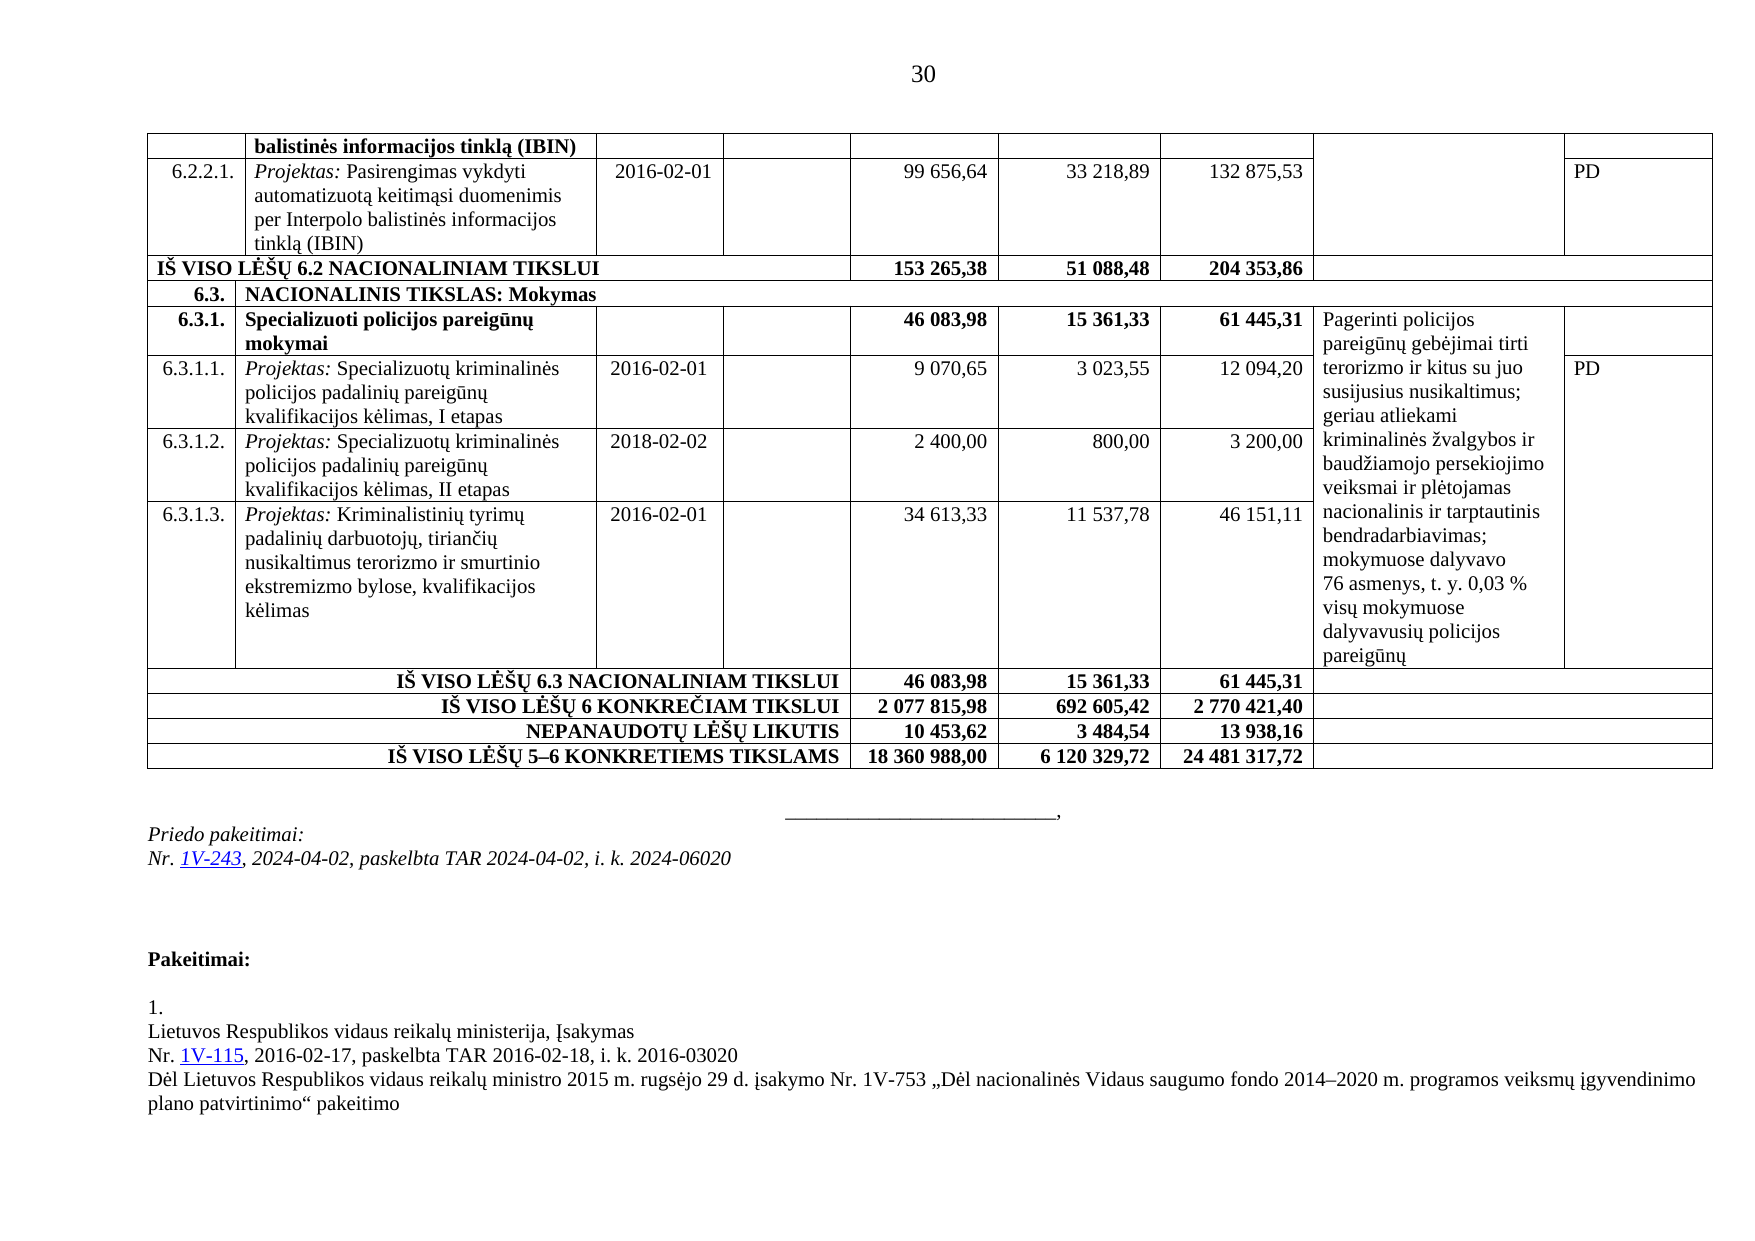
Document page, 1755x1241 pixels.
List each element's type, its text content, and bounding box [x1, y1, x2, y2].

table_cell 6.3. [148, 281, 235, 306]
table_cell Specializuoti policijos pareigūnų mokymai [236, 307, 596, 355]
table_cell 61 445,31 [1161, 669, 1313, 693]
table_cell 6.2.2.1. [148, 159, 245, 255]
table_cell [999, 134, 1160, 158]
table_cell [597, 134, 723, 158]
table_cell [724, 356, 850, 428]
table_cell Projektas: Specializuotų kriminalinės policijos padalinių pareigūnų kvalifikacijos kėlimas, I etapas [236, 356, 596, 428]
table_cell 11 537,78 [999, 502, 1160, 667]
table_cell [1161, 134, 1313, 158]
table_cell 15 361,33 [999, 307, 1160, 355]
text Pakeitimai: [148, 947, 1699, 971]
table_cell 3 484,54 [999, 719, 1160, 743]
table_cell 15 361,33 [999, 669, 1160, 693]
table_cell 6 120 329,72 [999, 744, 1160, 768]
table_cell 132 875,53 [1161, 159, 1313, 255]
table_cell IŠ VISO LĖŠŲ 6 KONKREČIAM TIKSLUI [148, 694, 850, 718]
table_cell Projektas: Specializuotų kriminalinės policijos padalinių pareigūnų kvalifikacijos kėlimas, II etapas [236, 429, 596, 501]
text Priedo pakeitimai: [148, 822, 1699, 846]
table_cell 800,00 [999, 429, 1160, 501]
table_cell 3 023,55 [999, 356, 1160, 428]
table_cell [724, 159, 850, 255]
table_cell [724, 429, 850, 501]
table_cell 692 605,42 [999, 694, 1160, 718]
table_cell 61 445,31 [1161, 307, 1313, 355]
table_cell 24 481 317,72 [1161, 744, 1313, 768]
table_cell IŠ VISO LĖŠŲ 6.3 NACIONALINIAM TIKSLUI [148, 669, 850, 693]
table_cell [1314, 694, 1712, 718]
table_cell 2018-02-02 [597, 429, 723, 501]
table_cell [1565, 134, 1712, 158]
table_cell [1565, 307, 1712, 355]
table_cell 204 353,86 [1161, 256, 1313, 280]
table_cell [1314, 256, 1712, 280]
table_cell 3 200,00 [1161, 429, 1313, 501]
table_cell NEPANAUDOTŲ LĖŠŲ LIKUTIS [148, 719, 850, 743]
text Nr. 1V-115, 2016-02-17, paskelbta TAR 2016-02-18, i. k. 2016-03020 [148, 1043, 1699, 1067]
table_cell 99 656,64 [851, 159, 998, 255]
text Lietuvos Respublikos vidaus reikalų ministerija, Įsakymas [148, 1019, 1699, 1043]
table_cell PD [1565, 159, 1712, 255]
table_cell [1314, 744, 1712, 768]
text __________________________, [148, 798, 1699, 822]
table_cell 34 613,33 [851, 502, 998, 667]
table_cell [724, 502, 850, 667]
table_cell 153 265,38 [851, 256, 998, 280]
table_cell Pagerinti policijos pareigūnų gebėjimai tirti terorizmo ir kitus su juo susijusius nusikaltimus; geriau atliekami kriminalinės žvalgybos ir baudžiamojo persekiojimo veiksmai ir plėtojamas nacionalinis ir tarptautinis bendradarbiavimas; mokymuose dalyvavo 76 asmenys, t. y. 0,03 % visų mokymuose dalyvavusių policijos pareigūnų [1314, 307, 1564, 667]
table_cell [597, 307, 723, 355]
table_cell balistinės informacijos tinklą (IBIN) [246, 134, 596, 158]
table_cell [724, 307, 850, 355]
table_cell [148, 134, 245, 158]
table_cell 6.3.1.1. [148, 356, 235, 428]
table_cell 46 083,98 [851, 307, 998, 355]
table_cell 46 083,98 [851, 669, 998, 693]
table_cell 2 077 815,98 [851, 694, 998, 718]
table_cell 9 070,65 [851, 356, 998, 428]
table_cell 13 938,16 [1161, 719, 1313, 743]
table_cell Projektas: Pasirengimas vykdyti automatizuotą keitimąsi duomenimis per Interpolo balistinės informacijos tinklą (IBIN) [246, 159, 596, 255]
table_cell PD [1565, 356, 1712, 667]
table_cell 46 151,11 [1161, 502, 1313, 667]
table_cell Projektas: Kriminalistinių tyrimų padalinių darbuotojų, tiriančių nusikaltimus terorizmo ir smurtinio ekstremizmo bylose, kvalifikacijos kėlimas [236, 502, 596, 667]
table_cell [851, 134, 998, 158]
table_cell 6.3.1.2. [148, 429, 235, 501]
table_cell IŠ VISO LĖŠŲ 5–6 KONKRETIEMS TIKSLAMS [148, 744, 850, 768]
table_cell 6.3.1. [148, 307, 235, 355]
table_cell 2016-02-01 [597, 502, 723, 667]
table_cell [724, 134, 850, 158]
table_cell 33 218,89 [999, 159, 1160, 255]
table_cell [1314, 719, 1712, 743]
text Dėl Lietuvos Respublikos vidaus reikalų ministro 2015 m. rugsėjo 29 d. įsakymo Nr. 1V-753 „Dėl nacionalinės Vidaus saugumo fondo 2014–2020 m. programos veiksmų įgyvendinimo plano patvirtinimo“ pakeitimo [148, 1067, 1699, 1115]
table_cell 10 453,62 [851, 719, 998, 743]
table_cell 12 094,20 [1161, 356, 1313, 428]
text Nr. 1V-243, 2024-04-02, paskelbta TAR 2024-04-02, i. k. 2024-06020 [148, 846, 1699, 870]
table_cell 51 088,48 [999, 256, 1160, 280]
table_cell 2016-02-01 [597, 159, 723, 255]
text 1. [148, 995, 1699, 1019]
table_cell NACIONALINIS TIKSLAS: Mokymas [236, 281, 1712, 306]
table_cell 2016-02-01 [597, 356, 723, 428]
table_cell 18 360 988,00 [851, 744, 998, 768]
table_cell [1314, 134, 1564, 255]
table_cell IŠ VISO LĖŠŲ 6.2 NACIONALINIAM TIKSLUI [148, 256, 850, 280]
table_cell 2 400,00 [851, 429, 998, 501]
table_cell [1314, 669, 1712, 693]
table_cell 2 770 421,40 [1161, 694, 1313, 718]
table_cell 6.3.1.3. [148, 502, 235, 667]
